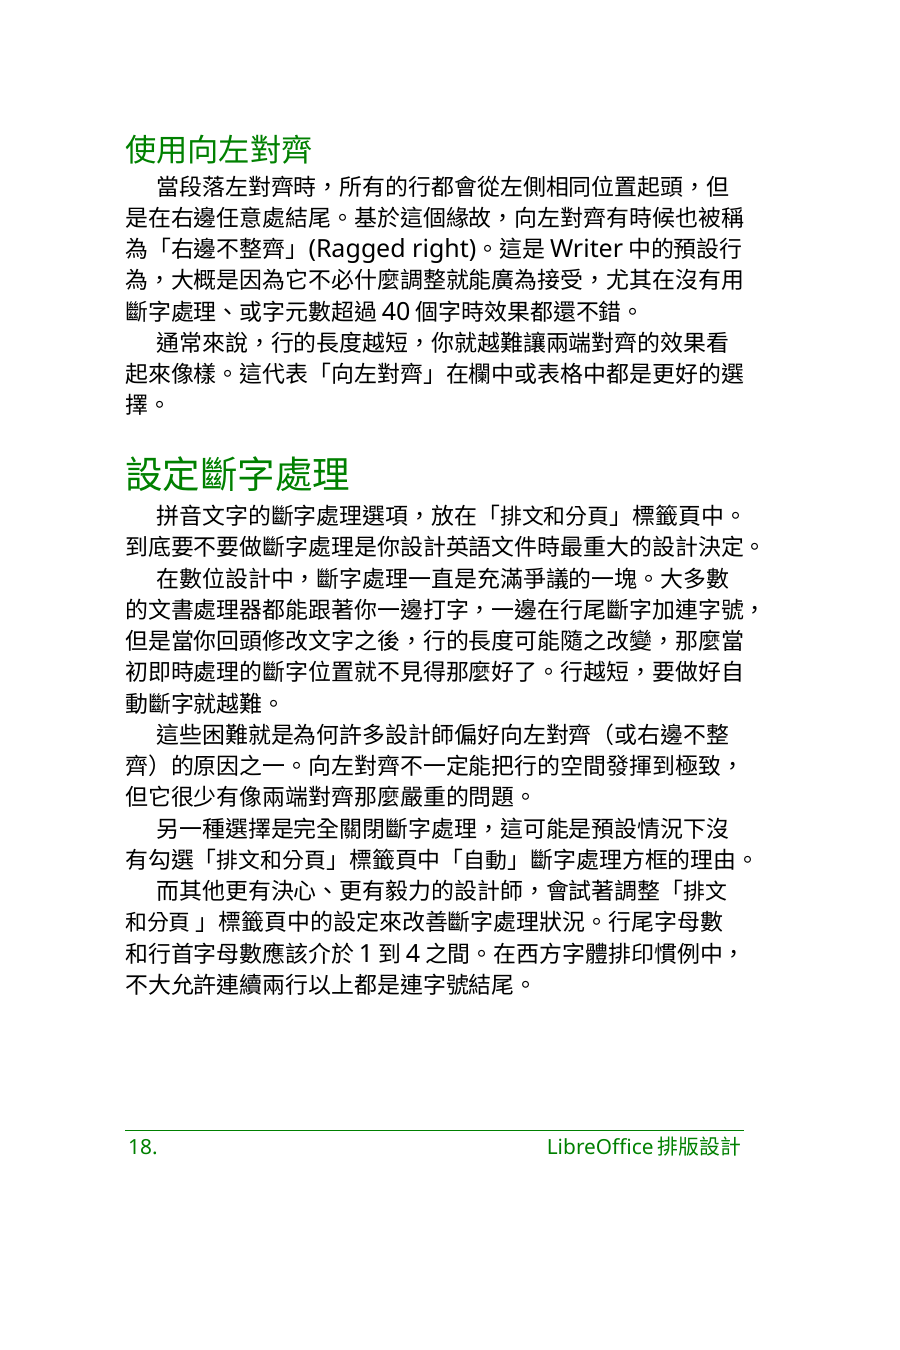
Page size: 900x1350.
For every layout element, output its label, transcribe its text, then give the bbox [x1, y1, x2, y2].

subtitle 使用向左對齊 [125, 125, 744, 170]
text 當段落左對齊時，所有的行都會從左側相同位置起頭，但是在右邊任意處結尾。基於這個緣故，向左對齊有時候也被稱為「右邊不整齊」(Ragged right)。這是Writer中的預設行為，大概是因為它不必什麼調整就能廣為接受，尤其在沒有用斷字處理、或字元數超過40個字時效果都還不錯。 [125, 170, 744, 326]
text 另一種選擇是完全關閉斷字處理，這可能是預設情況下沒有勾選「排文和分頁」標籤頁中「自動」斷字處理方框的理由。 [125, 812, 744, 874]
subtitle 設定斷字處理 [125, 445, 744, 499]
text 而其他更有決心、更有毅力的設計師，會試著調整「排文和分頁 」標籤頁中的設定來改善斷字處理狀況。行尾字母數和行首字母數應該介於1到4之間。在西方字體排印慣例中，不大允許連續兩行以上都是連字號結尾。 [125, 874, 744, 999]
text 這些困難就是為何許多設計師偏好向左對齊（或右邊不整齊）的原因之一。向左對齊不一定能把行的空間發揮到極致，但它很少有像兩端對齊那麼嚴重的問題。 [125, 718, 744, 812]
text 通常來說，行的長度越短，你就越難讓兩端對齊的效果看起來像樣。這代表「向左對齊」在欄中或表格中都是更好的選擇。 [125, 326, 744, 420]
text 拼音文字的斷字處理選項，放在「排文和分頁」標籤頁中。到底要不要做斷字處理是你設計英語文件時最重大的設計決定。 [125, 499, 744, 562]
text 在數位設計中，斷字處理一直是充滿爭議的一塊。大多數的文書處理器都能跟著你一邊打字，一邊在行尾斷字加連字號，但是當你回頭修改文字之後，行的長度可能隨之改變，那麼當初即時處理的斷字位置就不見得那麼好了。行越短，要做好自動斷字就越難。 [125, 562, 744, 718]
